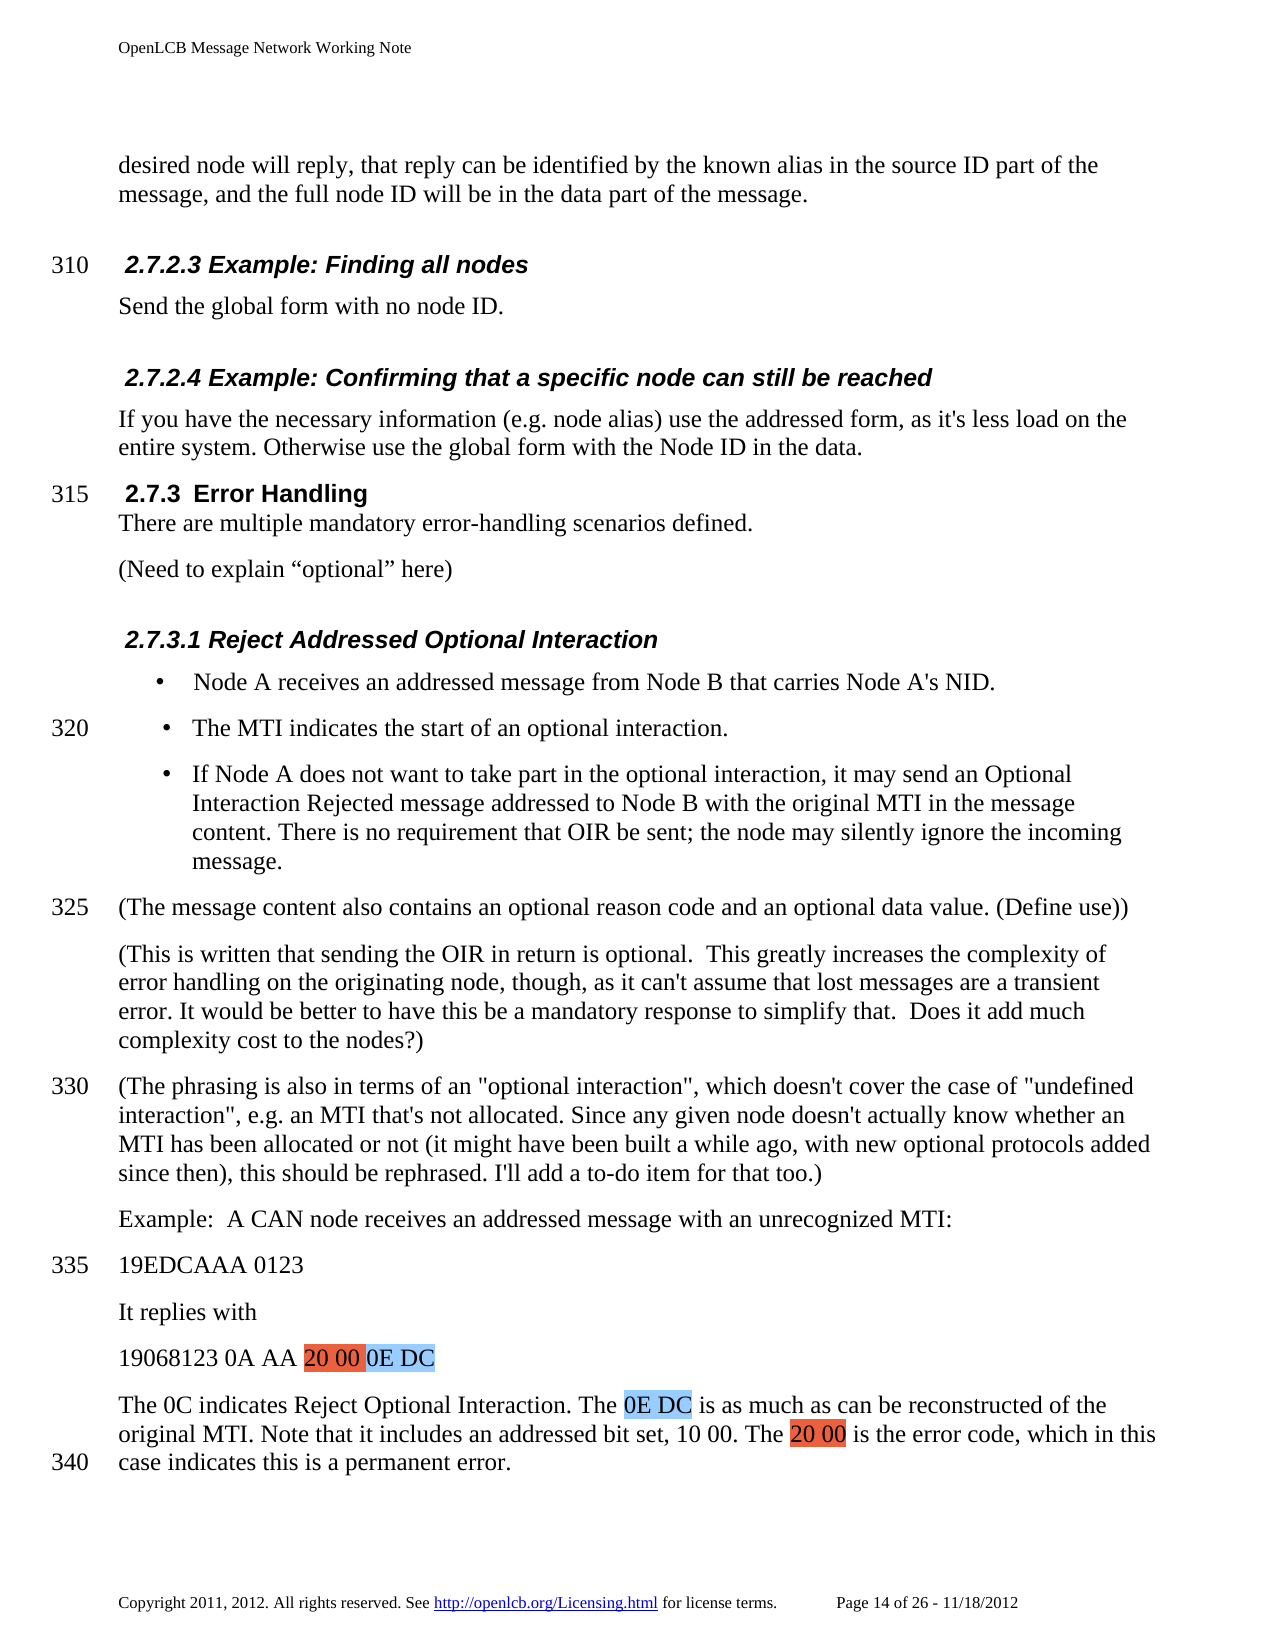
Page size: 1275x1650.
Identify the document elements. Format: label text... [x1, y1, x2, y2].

subtitle Example: Finding all nodes [118, 250, 1157, 279]
text 19EDCAAA 0123 [118, 1251, 1157, 1279]
text The 0C indicates Reject Optional Interaction. The 0E DC is as much as can be reconstructed of the original MTI. Note that it includes an addressed bit set, 10 00. The 20 00 is the error code, which in this case indicates this is a permanent error. [118, 1390, 1157, 1476]
text desired node will reply, that reply can be identified by the known alias in the source ID part of the message, and the full node ID will be in the data part of the message. [118, 150, 1157, 207]
text There are multiple mandatory error-handling scenarios defined. [118, 508, 1157, 536]
text Example: A CAN node receives an addressed message with an unrecognized MTI: [118, 1204, 1157, 1233]
text Send the global form with no node ID. [118, 291, 1157, 320]
text If you have the necessary information (e.g. node alias) use the addressed form, as it's less load on the entire system. Otherwise use the global form with the Node ID in the data. [118, 404, 1157, 461]
subtitle Reject Addressed Optional Interaction [118, 626, 1157, 654]
text 19068123 0A AA 20 00 0E DC [118, 1343, 1157, 1372]
list Node A receives an addressed message from Node B that carries Node A's NID. [156, 667, 1157, 695]
list The MTI indicates the start of an optional interaction. [162, 713, 1157, 742]
list If Node A does not want to take part in the optional interaction, it may send an Optional Interaction Rejected message addressed to Node B with the original MTI in the message content. There is no requirement that OIR be sent; the node may silently ignore the incoming message. [162, 759, 1157, 874]
text It replies with [118, 1297, 1157, 1326]
text (Need to explain “optional” here) [118, 554, 1157, 583]
text (This is written that sending the OIR in return is optional. This greatly increases the complexity of error handling on the originating node, though, as it can't assume that lost messages are a transient error. It would be better to have this be a mandatory response to simplify that. Does it add much complexity cost to the nodes?) [118, 939, 1157, 1054]
text (The phrasing is also in terms of an "optional interaction", which doesn't cover the case of "undefined interaction", e.g. an MTI that's not allocated. Since any given node doesn't actually know whether an MTI has been allocated or not (it might have been built a while ago, with new optional protocols added since then), this should be rephrased. I'll add a to-do item for that too.) [118, 1071, 1157, 1186]
subtitle Example: Confirming that a specific node can still be reached [118, 363, 1157, 391]
text (The message content also contains an optional reason code and an optional data value. (Define use)) [118, 892, 1157, 921]
subtitle Error Handling [118, 479, 1157, 508]
